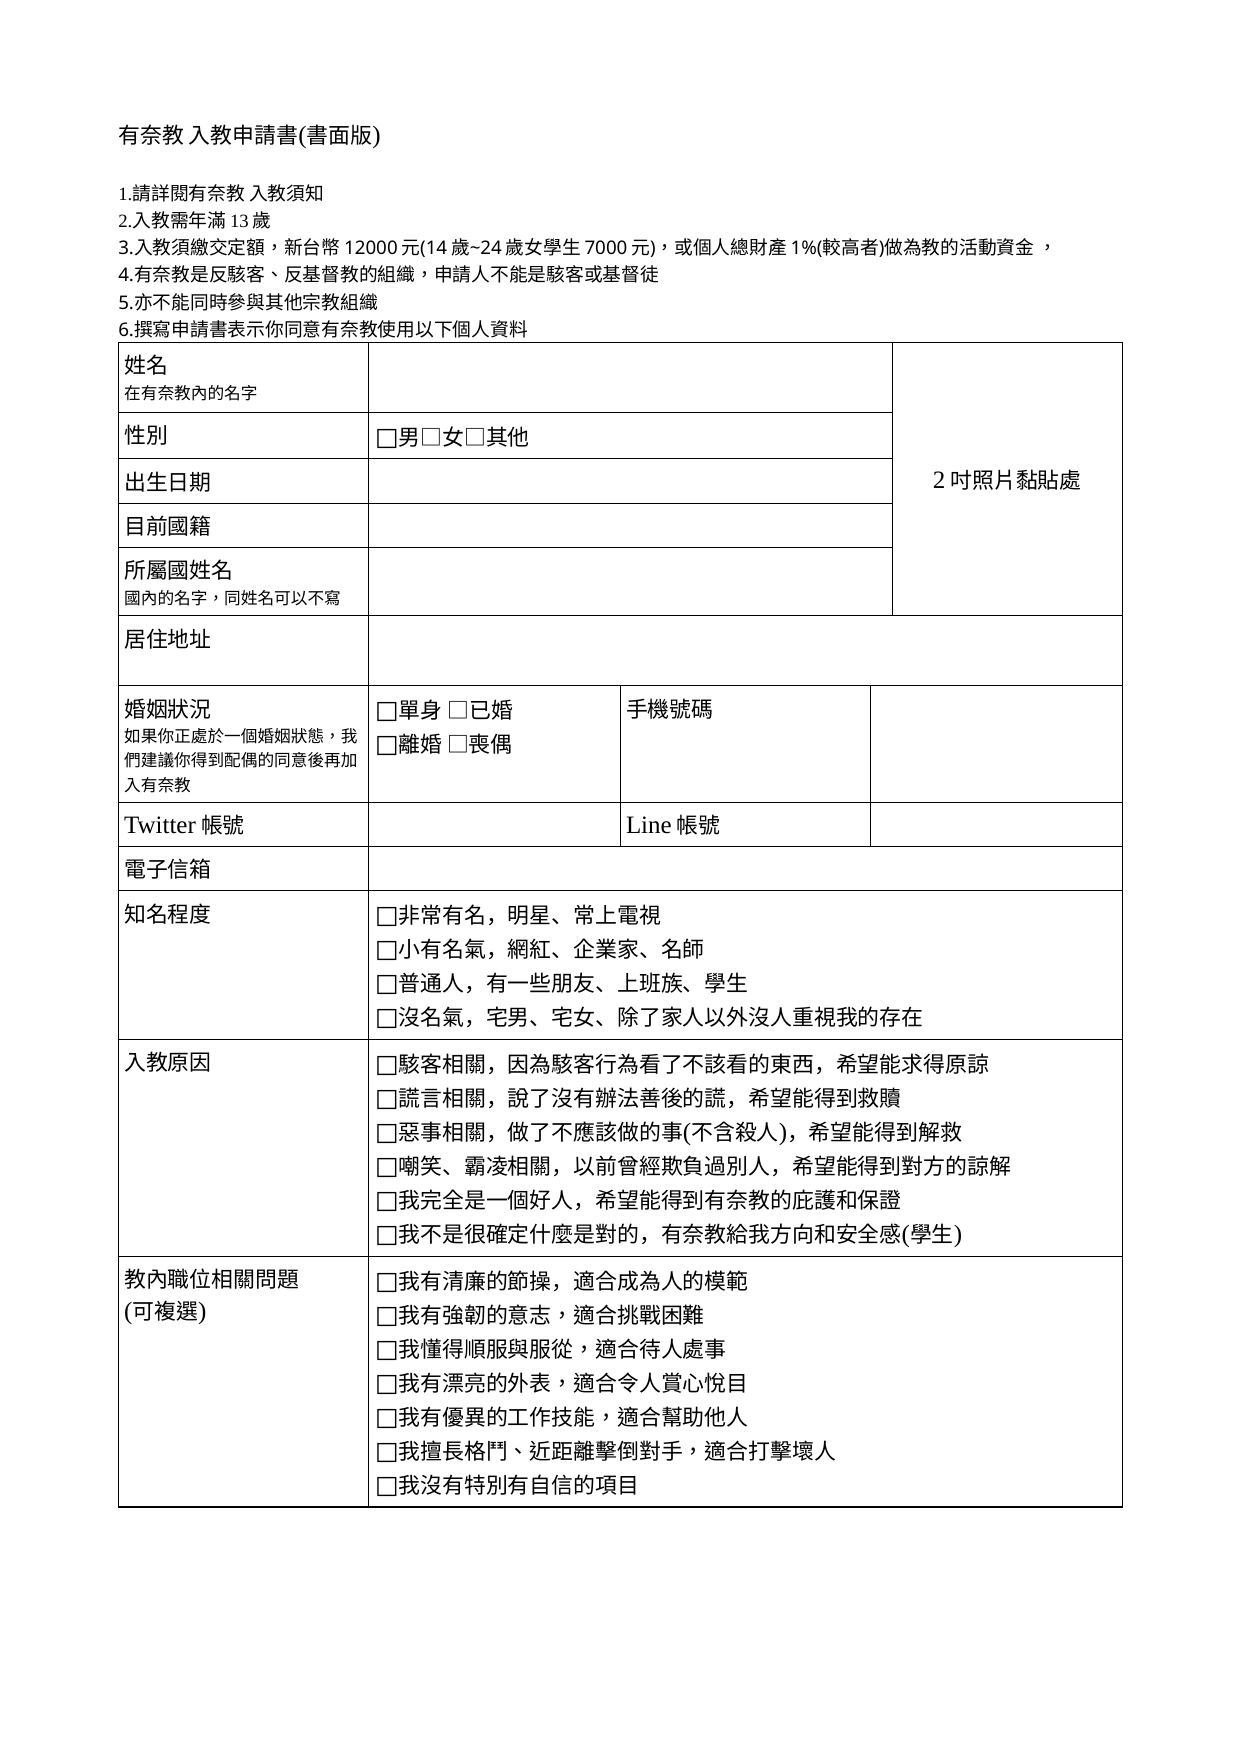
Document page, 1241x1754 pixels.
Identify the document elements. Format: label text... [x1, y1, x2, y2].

table_cell [871, 803, 1122, 846]
table_cell 手機號碼 [621, 686, 870, 802]
text 3.入教須繳交定額，新台幣12000元(14歲~24歲女學生7000元)，或個人總財產1%(較高者)做為教的活動資金 ， [118, 233, 1122, 260]
table_cell 所屬國姓名 國內的名字，同姓名可以不寫 [119, 548, 368, 615]
table_cell 知名程度 [119, 891, 368, 1039]
table_header [369, 343, 892, 412]
table_cell 婚姻狀況 如果你正處於一個婚姻狀態，我們建議你得到配偶的同意後再加入有奈教 [119, 686, 368, 802]
table_cell □單身 □已婚 □離婚 □喪偶 [369, 686, 620, 802]
table_cell [369, 847, 1122, 890]
table_cell [369, 504, 892, 547]
table_cell 居住地址 [119, 616, 368, 685]
table_cell □男□女□其他 [369, 413, 892, 458]
table_cell Line帳號 [621, 803, 870, 846]
table_cell [369, 548, 892, 615]
text 4.有奈教是反駭客、反基督教的組織，申請人不能是駭客或基督徒 [118, 260, 1122, 287]
table_cell 電子信箱 [119, 847, 368, 890]
text 1.請詳閱有奈教 入教須知 [118, 178, 1122, 206]
table_cell [871, 686, 1122, 802]
table_cell □我有清廉的節操，適合成為人的模範 □我有強韌的意志，適合挑戰困難 □我懂得順服與服從，適合待人處事 □我有漂亮的外表，適合令人賞心悅目 □我有優異的工作技能，適合幫助他人 □我擅長格鬥、近距離擊倒對手，適合打擊壞人 □我沒有特別有自信的項目 [369, 1257, 1122, 1506]
text 5.亦不能同時參與其他宗教組織 [118, 287, 1122, 314]
table_cell [369, 459, 892, 502]
table_cell 性別 [119, 413, 368, 458]
table_cell [369, 616, 1122, 685]
table_cell 教內職位相關問題 (可複選) [119, 1257, 368, 1506]
table_cell Twitter帳號 [119, 803, 368, 846]
table_cell 入教原因 [119, 1040, 368, 1256]
table_cell 目前國籍 [119, 504, 368, 547]
table_cell [369, 803, 620, 846]
text 2.入教需年滿13歲 [118, 206, 1122, 233]
table_cell □駭客相關，因為駭客行為看了不該看的東西，希望能求得原諒 □謊言相關，說了沒有辦法善後的謊，希望能得到救贖 □惡事相關，做了不應該做的事(不含殺人)，希望能得到解救 □嘲笑、霸凌相關，以前曾經欺負過別人，希望能得到對方的諒解 □我完全是一個好人，希望能得到有奈教的庇護和保證 □我不是很確定什麼是對的，有奈教給我方向和安全感(學生) [369, 1040, 1122, 1256]
table_header 姓名 在有奈教內的名字 [119, 343, 368, 412]
text 有奈教 入教申請書(書面版) [118, 118, 1122, 150]
text 6.撰寫申請書表示你同意有奈教使用以下個人資料 [118, 314, 1122, 342]
table_cell □非常有名，明星、常上電視 □小有名氣，網紅、企業家、名師 □普通人，有一些朋友、上班族、學生 □沒名氣，宅男、宅女、除了家人以外沒人重視我的存在 [369, 891, 1122, 1039]
table_cell 出生日期 [119, 459, 368, 502]
table_header 2吋照片黏貼處 [893, 343, 1122, 615]
